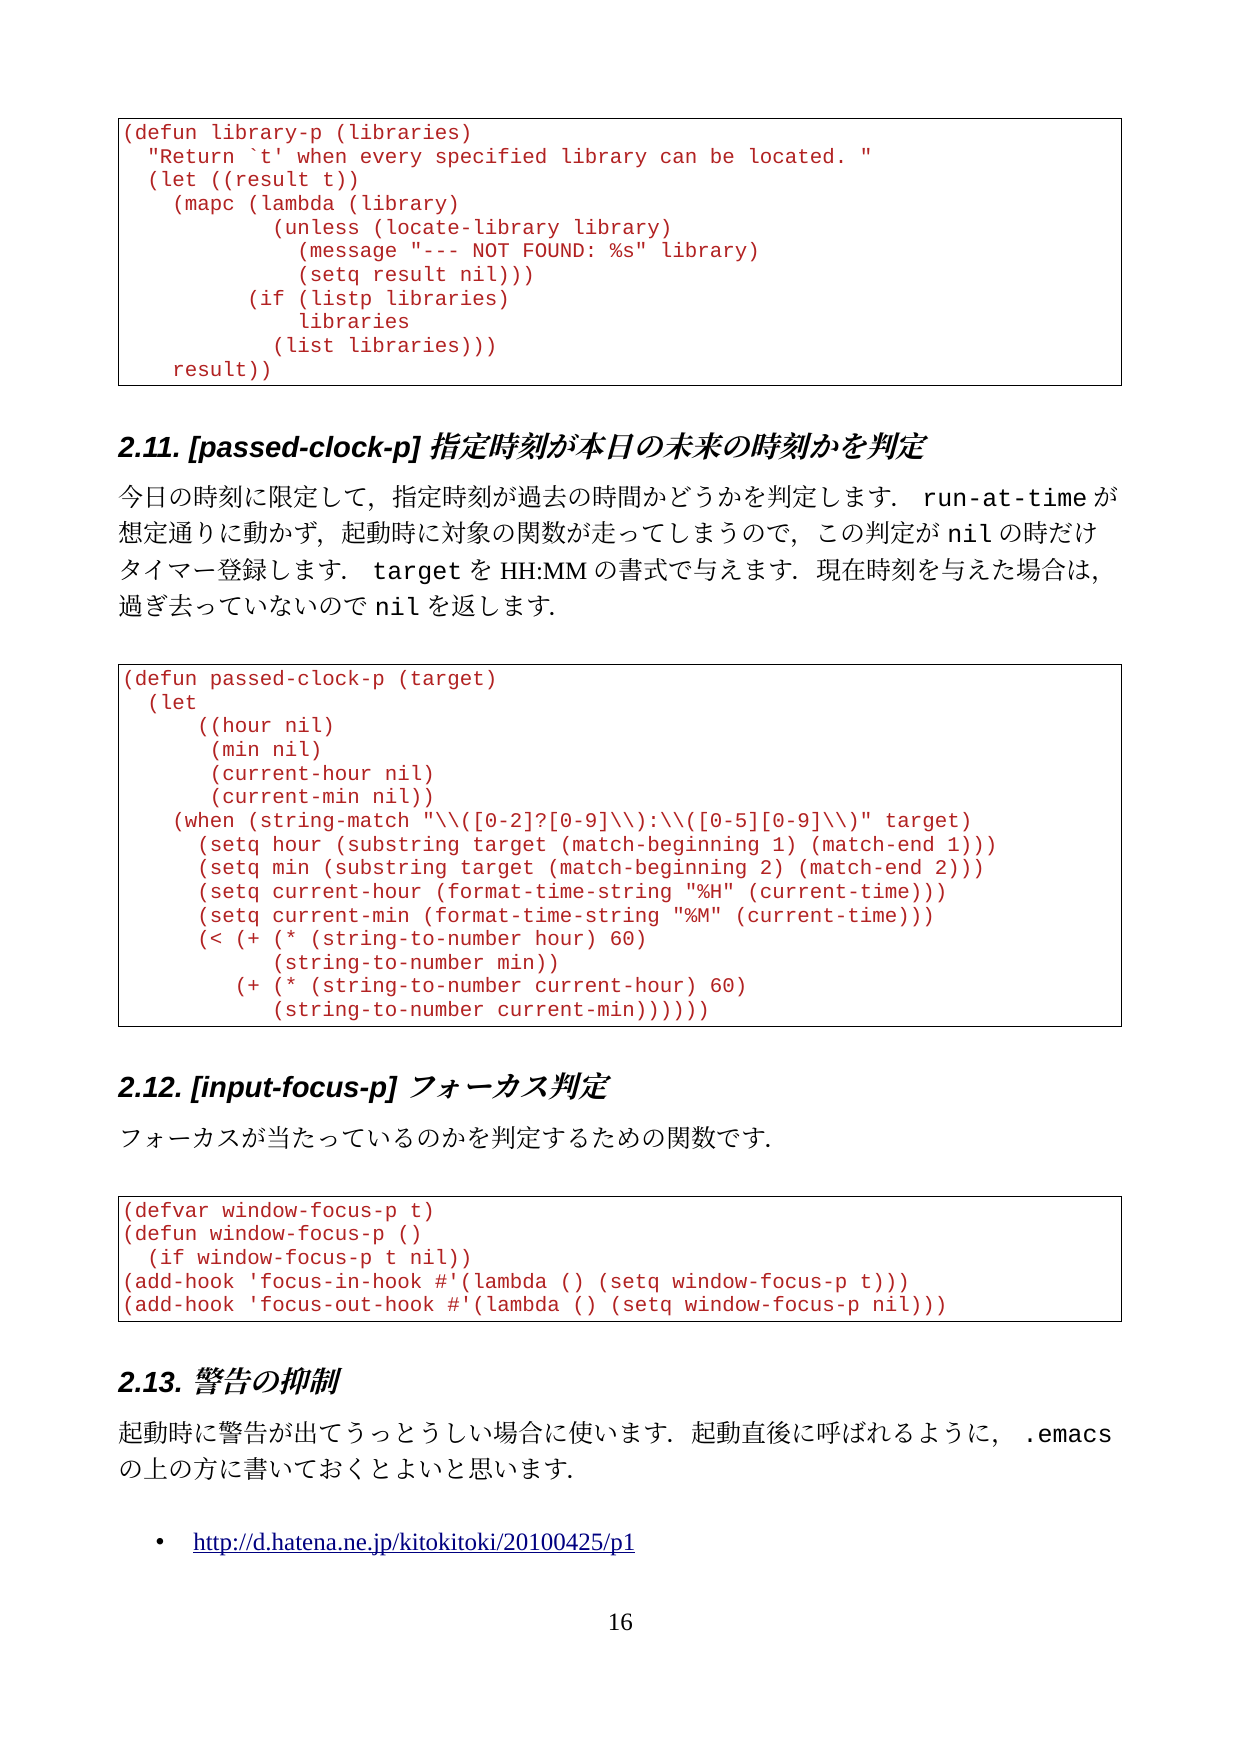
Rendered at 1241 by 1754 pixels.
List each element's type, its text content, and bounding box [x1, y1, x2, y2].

text フォーカスが当たっているのかを判定するための関数です． [118, 1118, 1122, 1183]
text (list libraries))) [119, 331, 1121, 354]
text (current-min nil)) [119, 782, 1121, 806]
text "Return `t' when every specified library can be located. " [119, 142, 1121, 165]
text (string-to-number min)) [119, 948, 1121, 972]
text ((hour nil) [119, 711, 1121, 735]
list http://d.hatena.ne.jp/kitokitoki/20100425/p1 [156, 1527, 1122, 1556]
text (defun window-focus-p () [119, 1219, 1121, 1243]
text (add-hook 'focus-in-hook #'(lambda () (setq window-focus-p t))) [119, 1267, 1121, 1290]
subtitle 警告の抑制 [118, 1359, 1122, 1401]
text (< (+ (* (string-to-number hour) 60) [119, 924, 1121, 948]
text (min nil) [119, 735, 1121, 759]
text (+ (* (string-to-number current-hour) 60) [119, 972, 1121, 995]
text (if window-focus-p t nil)) [119, 1243, 1121, 1267]
text (current-hour nil) [119, 759, 1121, 782]
text (when (string-match "\\([0-2]?[0-9]\\):\\([0-5][0-9]\\)" target) [119, 806, 1121, 830]
text (let ((result t)) [119, 165, 1121, 189]
text (add-hook 'focus-out-hook #'(lambda () (setq window-focus-p nil))) [119, 1290, 1121, 1321]
text (let [119, 688, 1121, 711]
text (setq result nil))) [119, 260, 1121, 284]
text (setq hour (substring target (match-beginning 1) (match-end 1))) [119, 830, 1121, 853]
text (if (listp libraries) [119, 284, 1121, 307]
text (string-to-number current-min)))))) [119, 995, 1121, 1026]
text (mapc (lambda (library) [119, 189, 1121, 213]
subtitle [input-focus-p] フォーカス判定 [118, 1064, 1122, 1106]
text result)) [119, 354, 1121, 385]
text (setq current-min (format-time-string "%M" (current-time))) [119, 901, 1121, 924]
text (defvar window-focus-p t) [119, 1197, 1121, 1219]
text libraries [119, 307, 1121, 331]
text 今日の時刻に限定して，指定時刻が過去の時間かどうかを判定します． run-at-time が想定通りに動かず，起動時に対象の関数が走ってしまうので，この判定が nil の時だけタイマー登録します． target を HH:MM の書式で与えます．現在時刻を与えた場合は，過ぎ去っていないので nil を返します． [118, 478, 1122, 652]
subtitle [passed-clock-p] 指定時刻が本日の未来の時刻かを判定 [118, 423, 1122, 465]
text (setq min (substring target (match-beginning 2) (match-end 2))) [119, 853, 1121, 877]
text (unless (locate-library library) [119, 213, 1121, 236]
text 起動時に警告が出てうっとうしい場合に使います．起動直後に呼ばれるように， .emacs の上の方に書いておくとよいと思います． [118, 1414, 1122, 1514]
text (setq current-hour (format-time-string "%H" (current-time))) [119, 877, 1121, 901]
text (defun library-p (libraries) [119, 119, 1121, 142]
text (defun passed-clock-p (target) [119, 665, 1121, 688]
text (message "--- NOT FOUND: %s" library) [119, 236, 1121, 260]
